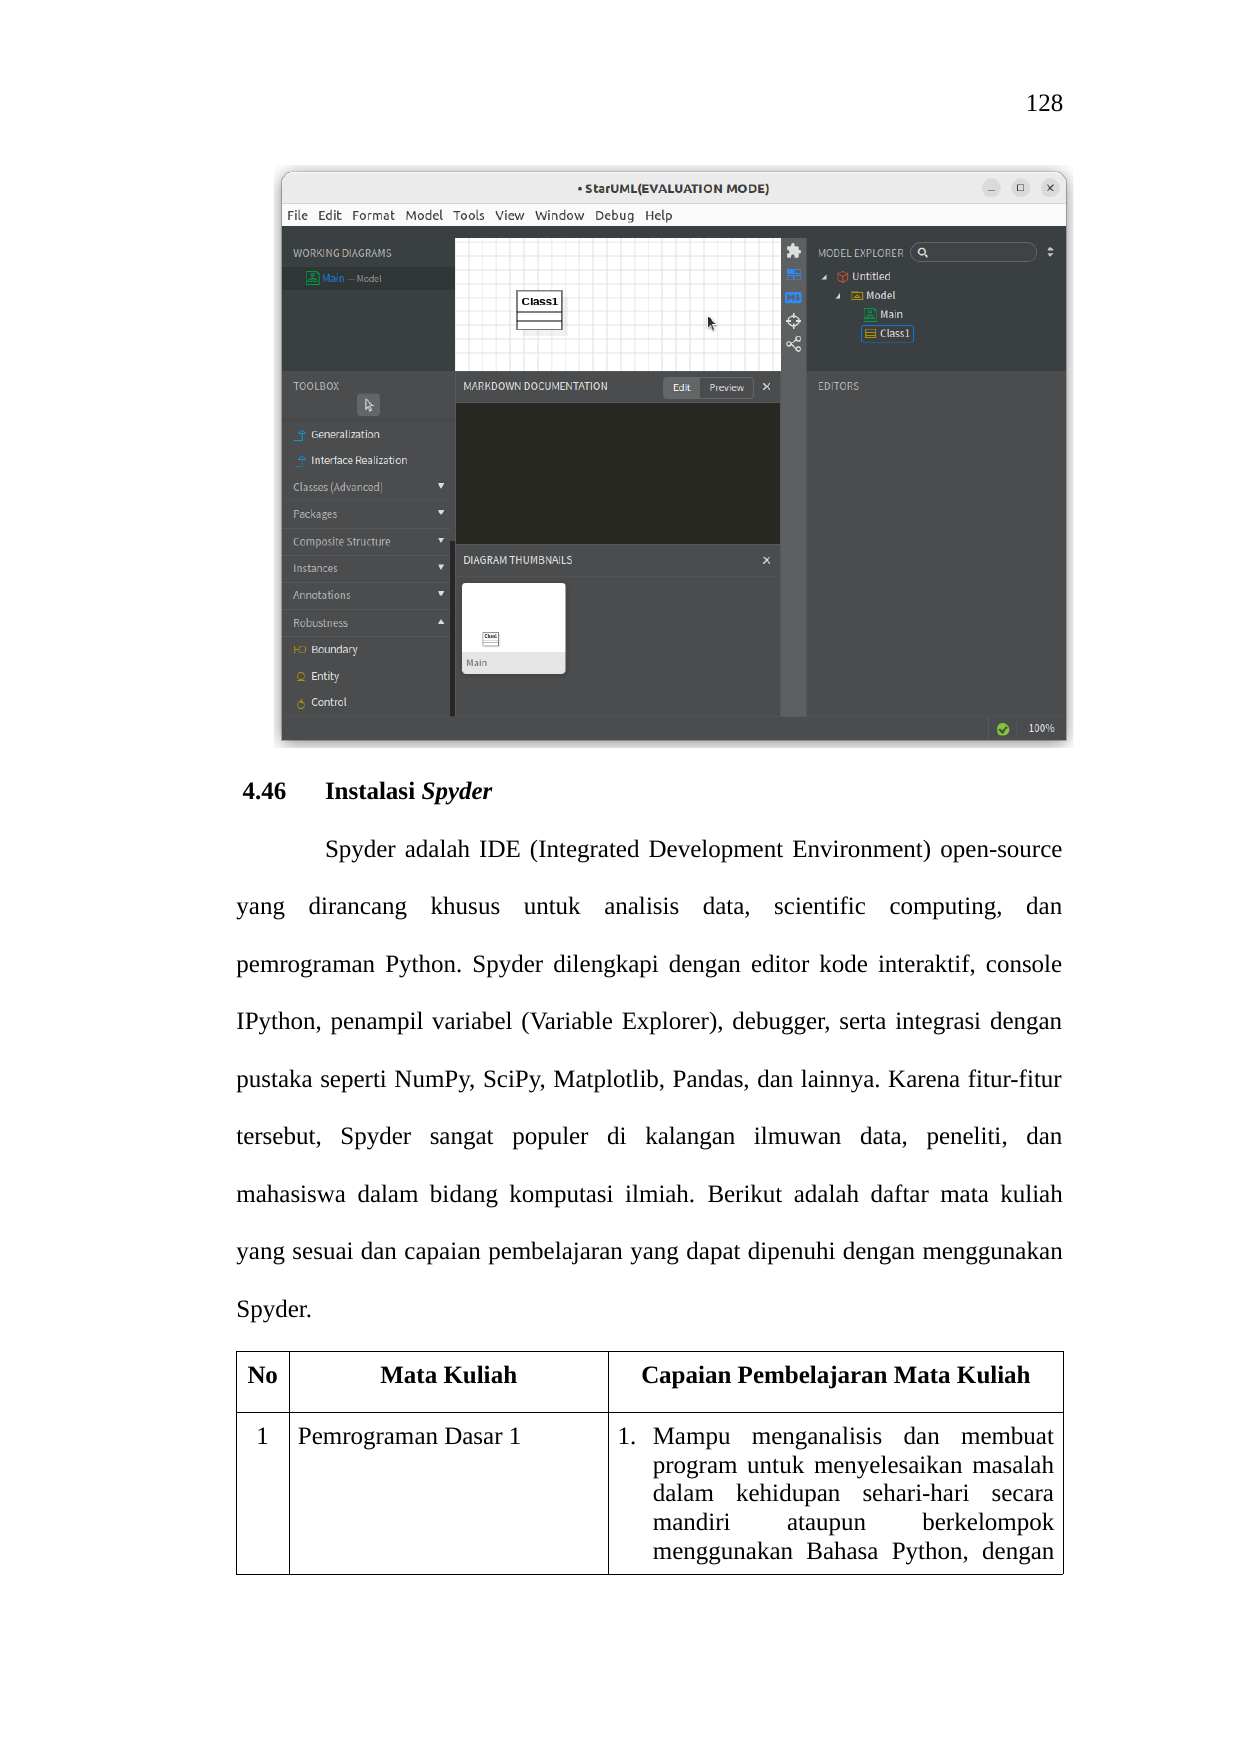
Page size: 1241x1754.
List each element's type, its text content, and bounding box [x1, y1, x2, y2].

table_header Mata Kuliah [290, 1352, 608, 1412]
picture [273, 165, 1074, 748]
table_cell Pemrograman Dasar 1 [290, 1413, 608, 1574]
table_header Capaian Pembelajaran Mata Kuliah [609, 1352, 1063, 1412]
table_cell 1 [237, 1413, 289, 1574]
table_cell Mampu menganalisis dan membuat program untuk menyelesaikan masalah dalam kehidupan sehari-hari secara mandiri ataupun berkelompok menggunakan Bahasa Python, dengan [609, 1413, 1063, 1574]
table_header No [237, 1352, 289, 1412]
subtitle Instalasi Spyder [236, 776, 1063, 805]
text Spyder adalah IDE (Integrated Development Environment) open-source yang dirancang khusus untuk analisis data, scientific computing, dan pemrograman Python. Spyder dilengkapi dengan editor kode interaktif, console IPython, penampil variabel (Variable Explorer), debugger, serta integrasi dengan pustaka seperti NumPy, SciPy, Matplotlib, Pandas, dan lainnya. Karena fitur-fitur tersebut, Spyder sangat populer di kalangan ilmuwan data, peneliti, dan mahasiswa dalam bidang komputasi ilmiah. Berikut adalah daftar mata kuliah yang sesuai dan capaian pembelajaran yang dapat dipenuhi dengan menggunakan Spyder. [236, 834, 1063, 1322]
